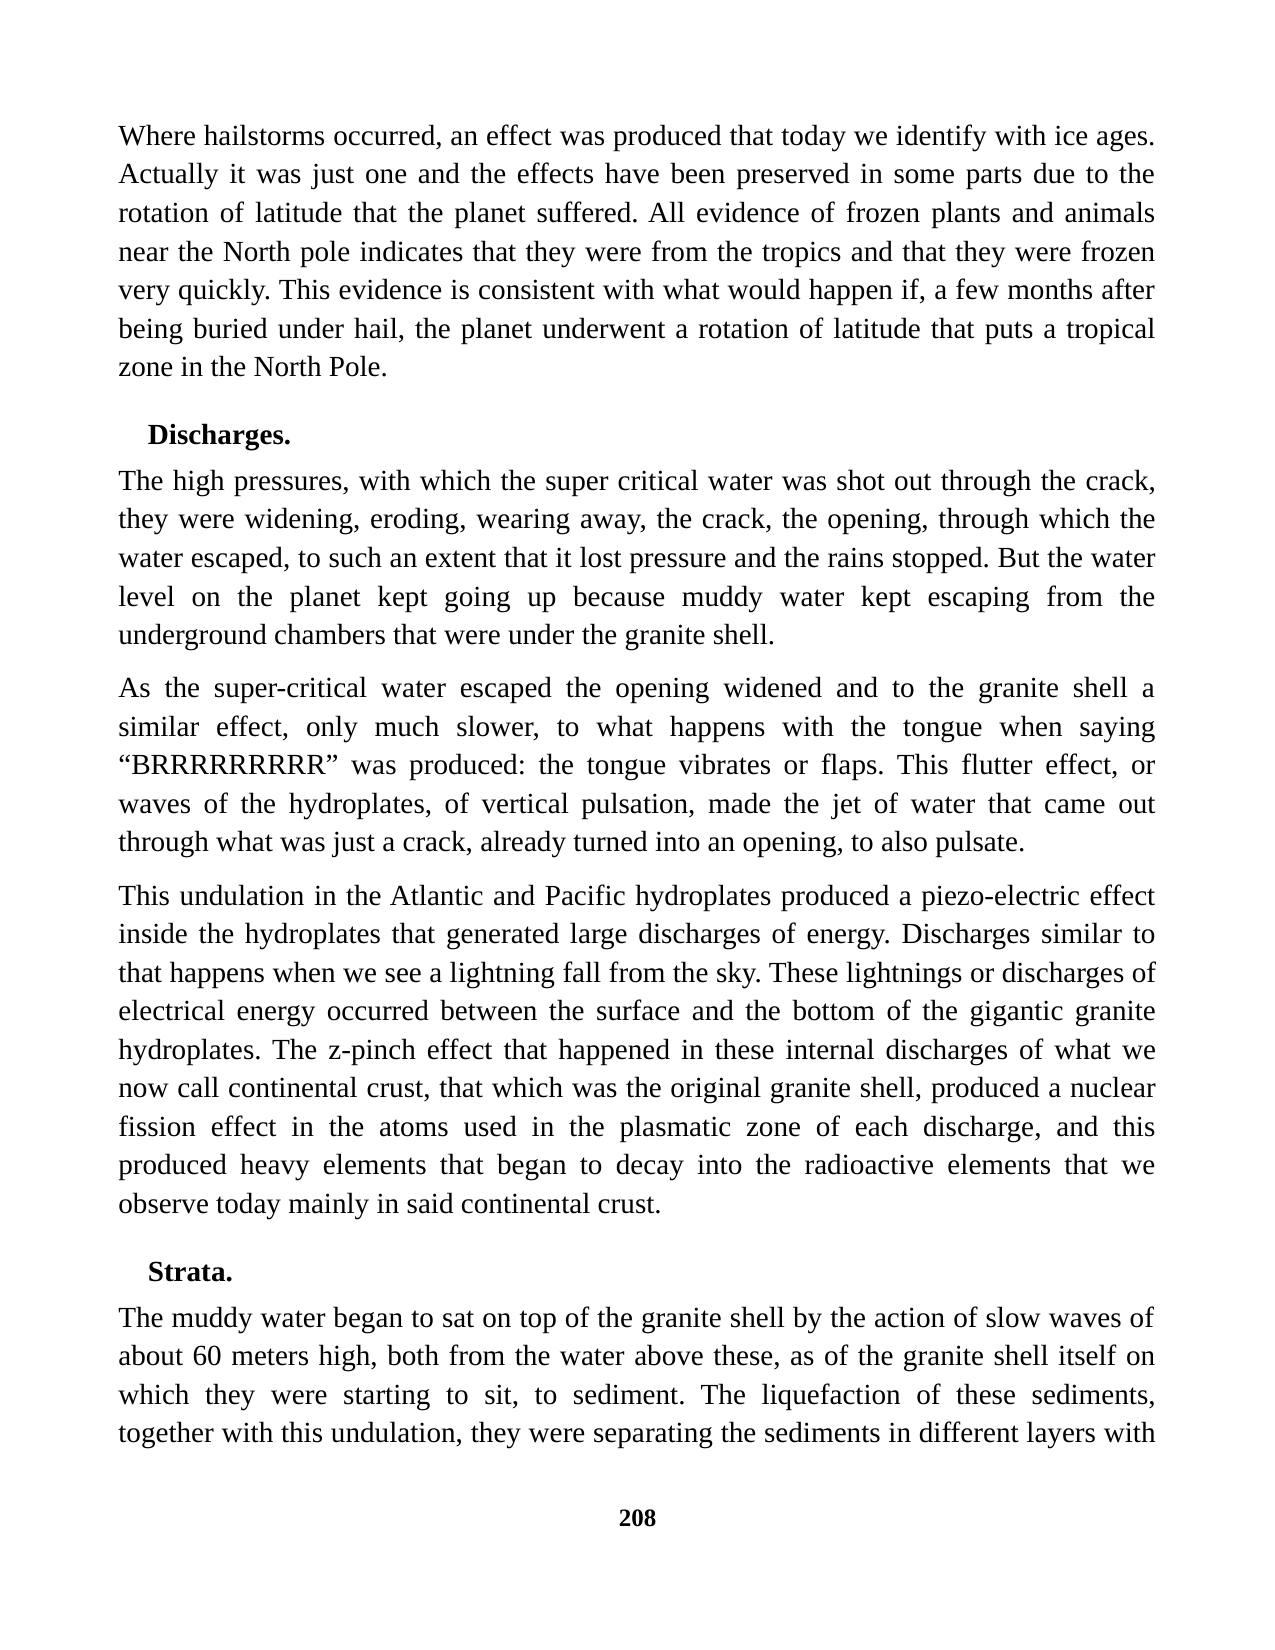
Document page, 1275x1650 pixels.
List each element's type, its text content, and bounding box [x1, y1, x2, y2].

text The muddy water began to sat on top of the granite shell by the action of slow waves of about 60 meters high, both from the water above these, as of the granite shell itself on which they were starting to sit, to sediment. The liquefaction of these sediments, together with this undulation, they were separating the sediments in different layers with [118, 1300, 1157, 1449]
subtitle Discharges. [148, 417, 1157, 451]
text The high pressures, with which the super critical water was shot out through the crack, they were widening, eroding, wearing away, the crack, the opening, through which the water escaped, to such an extent that it lost pressure and the rains stopped. But the water level on the planet kept going up because muddy water kept escaping from the underground chambers that were under the granite shell. [118, 463, 1157, 651]
text As the super-critical water escaped the opening widened and to the granite shell a similar effect, only much slower, to what happens with the tongue when saying “BRRRRRRRRR” was produced: the tongue vibrates or flaps. This flutter effect, or waves of the hydroplates, of vertical pulsation, made the jet of water that came out through what was just a crack, already turned into an opening, to also pulsate. [118, 670, 1157, 858]
subtitle Strata. [148, 1254, 1157, 1287]
text This undulation in the Atlantic and Pacific hydroplates produced a piezo-electric effect inside the hydroplates that generated large discharges of energy. Discharges similar to that happens when we see a lightning fall from the sky. These lightnings or discharges of electrical energy occurred between the surface and the bottom of the gigantic granite hydroplates. The z-pinch effect that happened in these internal discharges of what we now call continental crust, that which was the original granite shell, produced a nuclear fission effect in the atoms used in the plasmatic zone of each discharge, and this produced heavy elements that began to decay into the radioactive elements that we observe today mainly in said continental crust. [118, 878, 1157, 1219]
text Where hailstorms occurred, an effect was produced that today we identify with ice ages. Actually it was just one and the effects have been preserved in some parts due to the rotation of latitude that the planet suffered. All evidence of frozen plants and animals near the North pole indicates that they were from the tropics and that they were frozen very quickly. This evidence is consistent with what would happen if, a few months after being buried under hail, the planet underwent a rotation of latitude that puts a tropical zone in the North Pole. [118, 118, 1157, 383]
